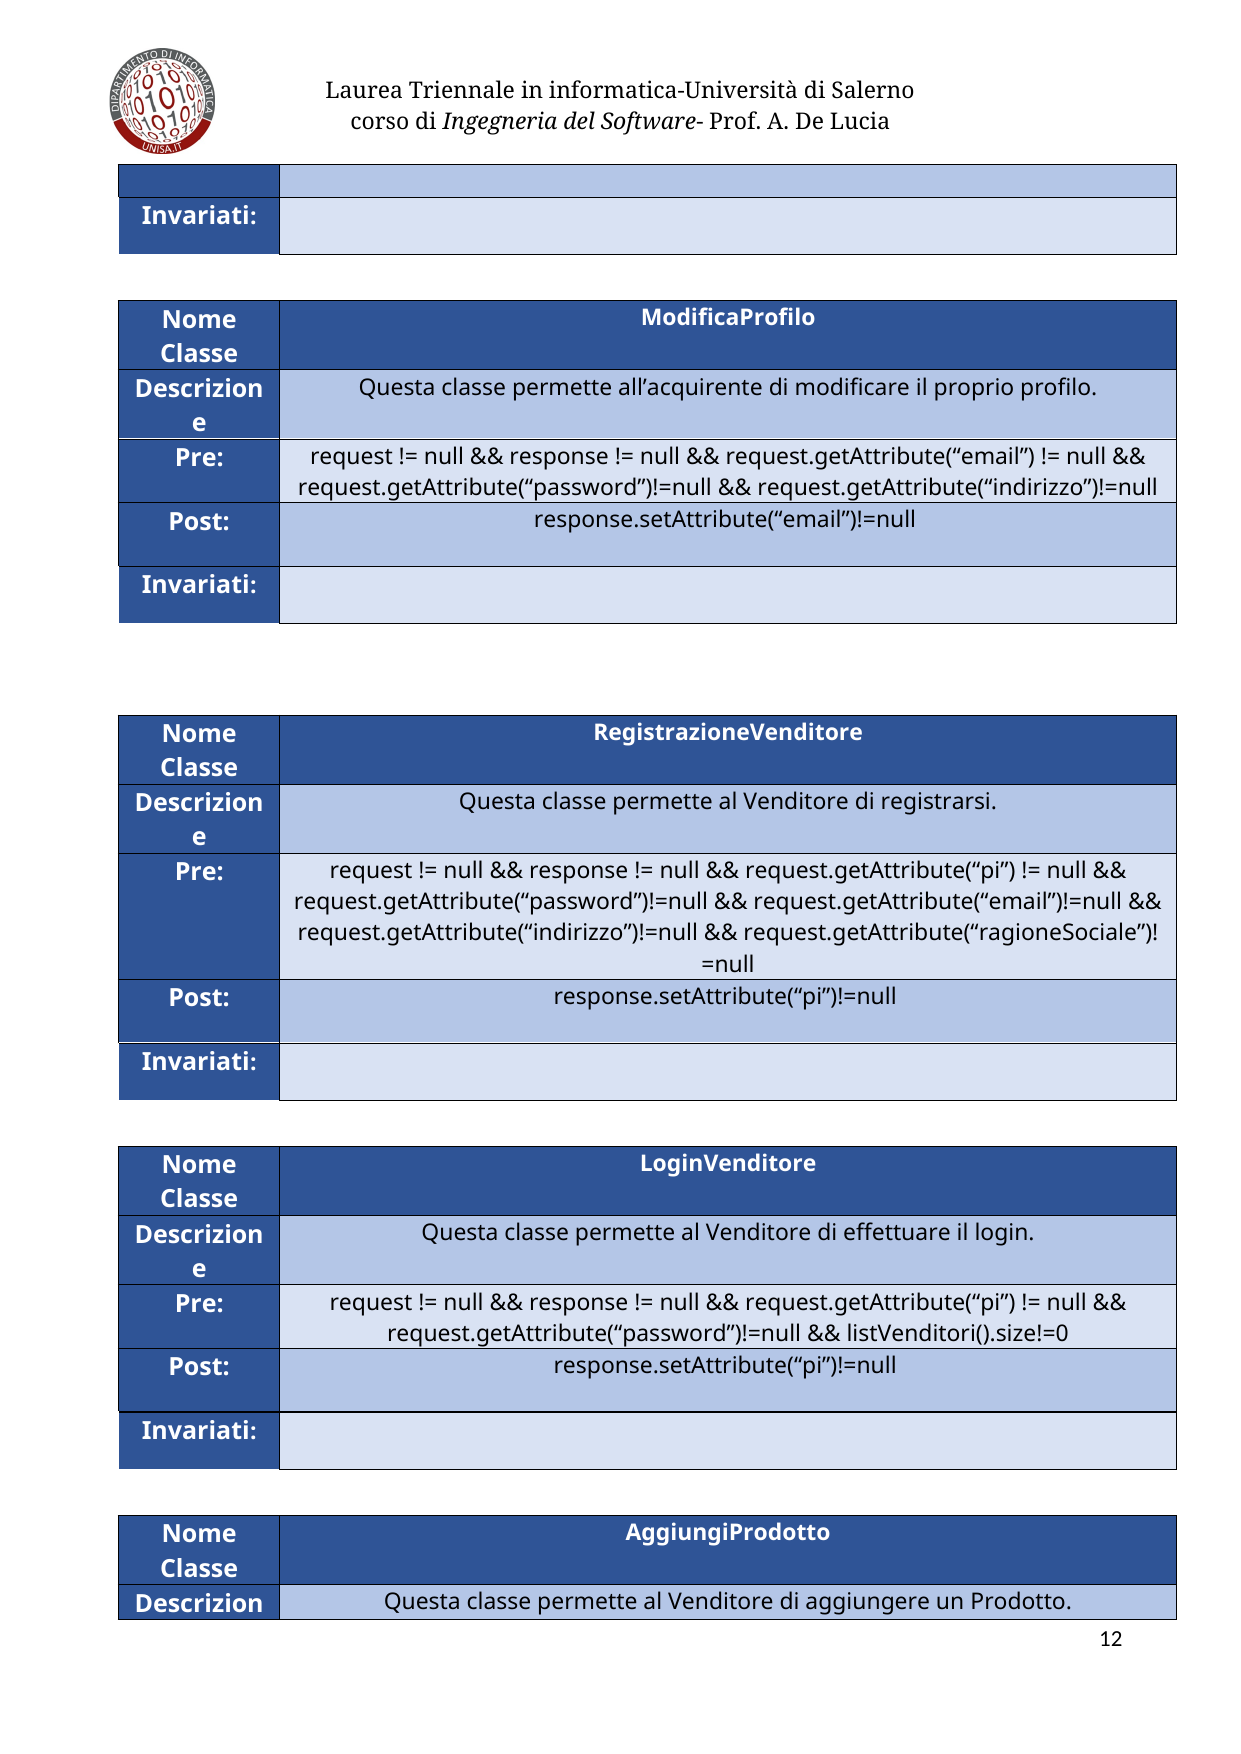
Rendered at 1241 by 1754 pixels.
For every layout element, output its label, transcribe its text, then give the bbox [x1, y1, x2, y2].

table_cell Pre: [119, 440, 279, 502]
table_cell [119, 165, 279, 197]
table_cell Descrizione [119, 785, 279, 853]
table_cell Post: [119, 1349, 279, 1411]
table_cell Invariati: [119, 567, 279, 623]
table_cell request != null && response != null && request.getAttribute(“email”) != null && request.getAttribute(“password”)!=null && request.getAttribute(“indirizzo”)!=null [280, 440, 1176, 502]
table_cell response.setAttribute(“pi”)!=null [280, 1349, 1176, 1411]
table_cell Questa classe permette al Venditore di registrarsi. [280, 785, 1176, 853]
table_cell Questa classe permette all’acquirente di modificare il proprio profilo. [280, 370, 1176, 438]
table_cell Post: [119, 980, 279, 1042]
table_cell Post: [119, 503, 279, 566]
table_cell response.setAttribute(“email”)!=null [280, 503, 1176, 566]
table_cell Invariati: [119, 1413, 279, 1469]
table_header RegistrazioneVenditore [280, 716, 1176, 784]
table_cell Invariati: [119, 1044, 279, 1100]
table_cell Descrizione [119, 370, 279, 438]
table_cell [280, 165, 1176, 197]
table_header Nome Classe [119, 301, 279, 369]
table_cell response.setAttribute(“pi”)!=null [280, 980, 1176, 1042]
table_cell Pre: [119, 854, 279, 979]
table_cell [280, 1413, 1176, 1469]
table_cell [280, 198, 1176, 254]
table_cell Questa classe permette al Venditore di aggiungere un Prodotto. [280, 1585, 1176, 1619]
table_cell request != null && response != null && request.getAttribute(“pi”) != null && request.getAttribute(“password”)!=null && request.getAttribute(“email”)!=null && request.getAttribute(“indirizzo”)!=null && request.getAttribute(“ragioneSociale”)!=null [280, 854, 1176, 979]
table_header ModificaProfilo [280, 301, 1176, 369]
table_header LoginVenditore [280, 1147, 1176, 1215]
table_header Nome Classe [119, 1147, 279, 1215]
table_cell Descrizione [119, 1216, 279, 1284]
table_cell request != null && response != null && request.getAttribute(“pi”) != null && request.getAttribute(“password”)!=null && listVenditori().size!=0 [280, 1285, 1176, 1348]
table_cell Descrizion [119, 1585, 279, 1619]
table_header Nome Classe [119, 1516, 279, 1584]
table_cell [280, 1044, 1176, 1100]
table_cell Questa classe permette al Venditore di effettuare il login. [280, 1216, 1176, 1284]
table_cell [280, 567, 1176, 623]
table_cell Invariati: [119, 198, 279, 254]
table_header AggiungiProdotto [280, 1516, 1176, 1584]
table_cell Pre: [119, 1285, 279, 1348]
table_header Nome Classe [119, 716, 279, 784]
